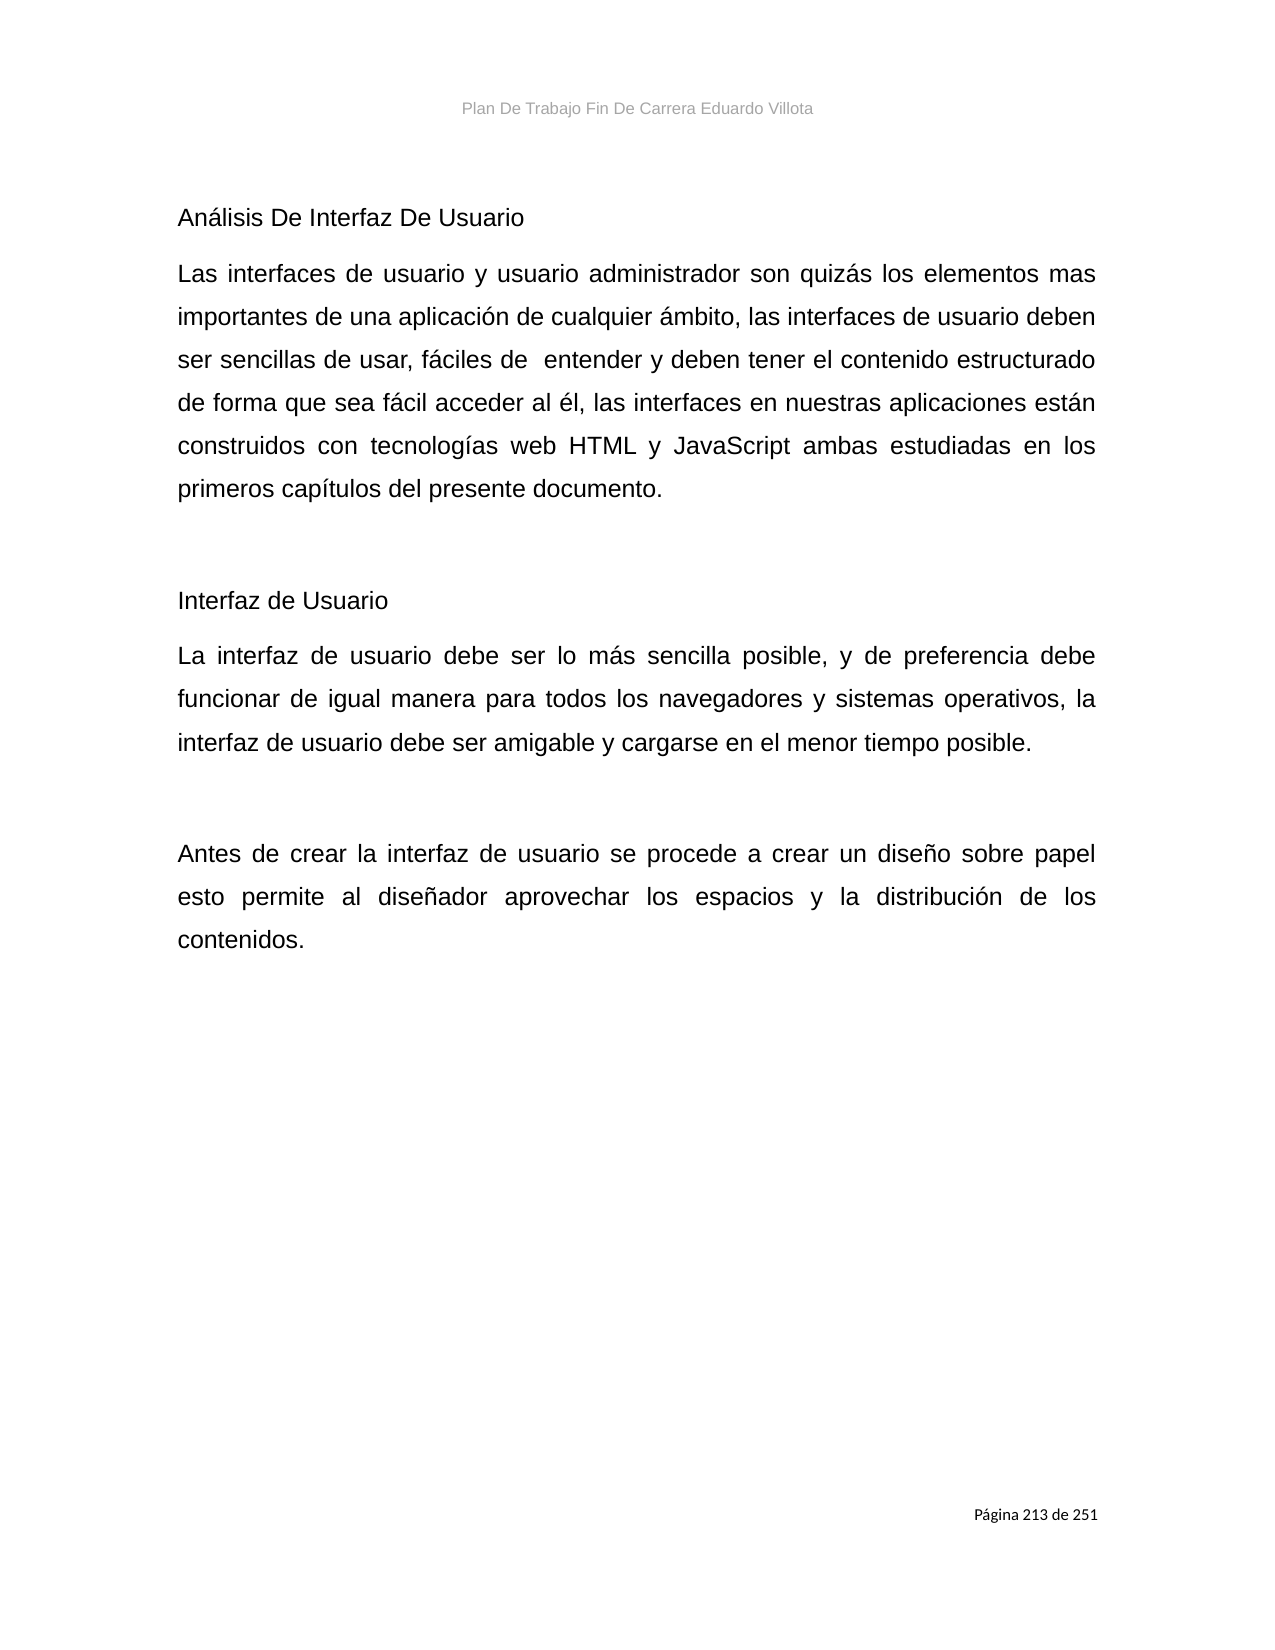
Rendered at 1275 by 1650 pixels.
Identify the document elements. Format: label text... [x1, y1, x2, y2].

text Las interfaces de usuario y usuario administrador son quizás los elementos mas importantes de una aplicación de cualquier ámbito, las interfaces de usuario deben ser sencillas de usar, fáciles de entender y deben tener el contenido estructurado de forma que sea fácil acceder al él, las interfaces en nuestras aplicaciones están construidos con tecnologías web HTML y JavaScript ambas estudiadas en los primeros capítulos del presente documento. [177, 259, 1098, 503]
text Antes de crear la interfaz de usuario se procede a crear un diseño sobre papel esto permite al diseñador aprovechar los espacios y la distribución de los contenidos. [177, 839, 1098, 954]
text Interfaz de Usuario [177, 586, 1098, 614]
text La interfaz de usuario debe ser lo más sencilla posible, y de preferencia debe funcionar de igual manera para todos los navegadores y sistemas operativos, la interfaz de usuario debe ser amigable y cargarse en el menor tiempo posible. [177, 641, 1098, 756]
text Análisis De Interfaz De Usuario [177, 203, 1098, 232]
